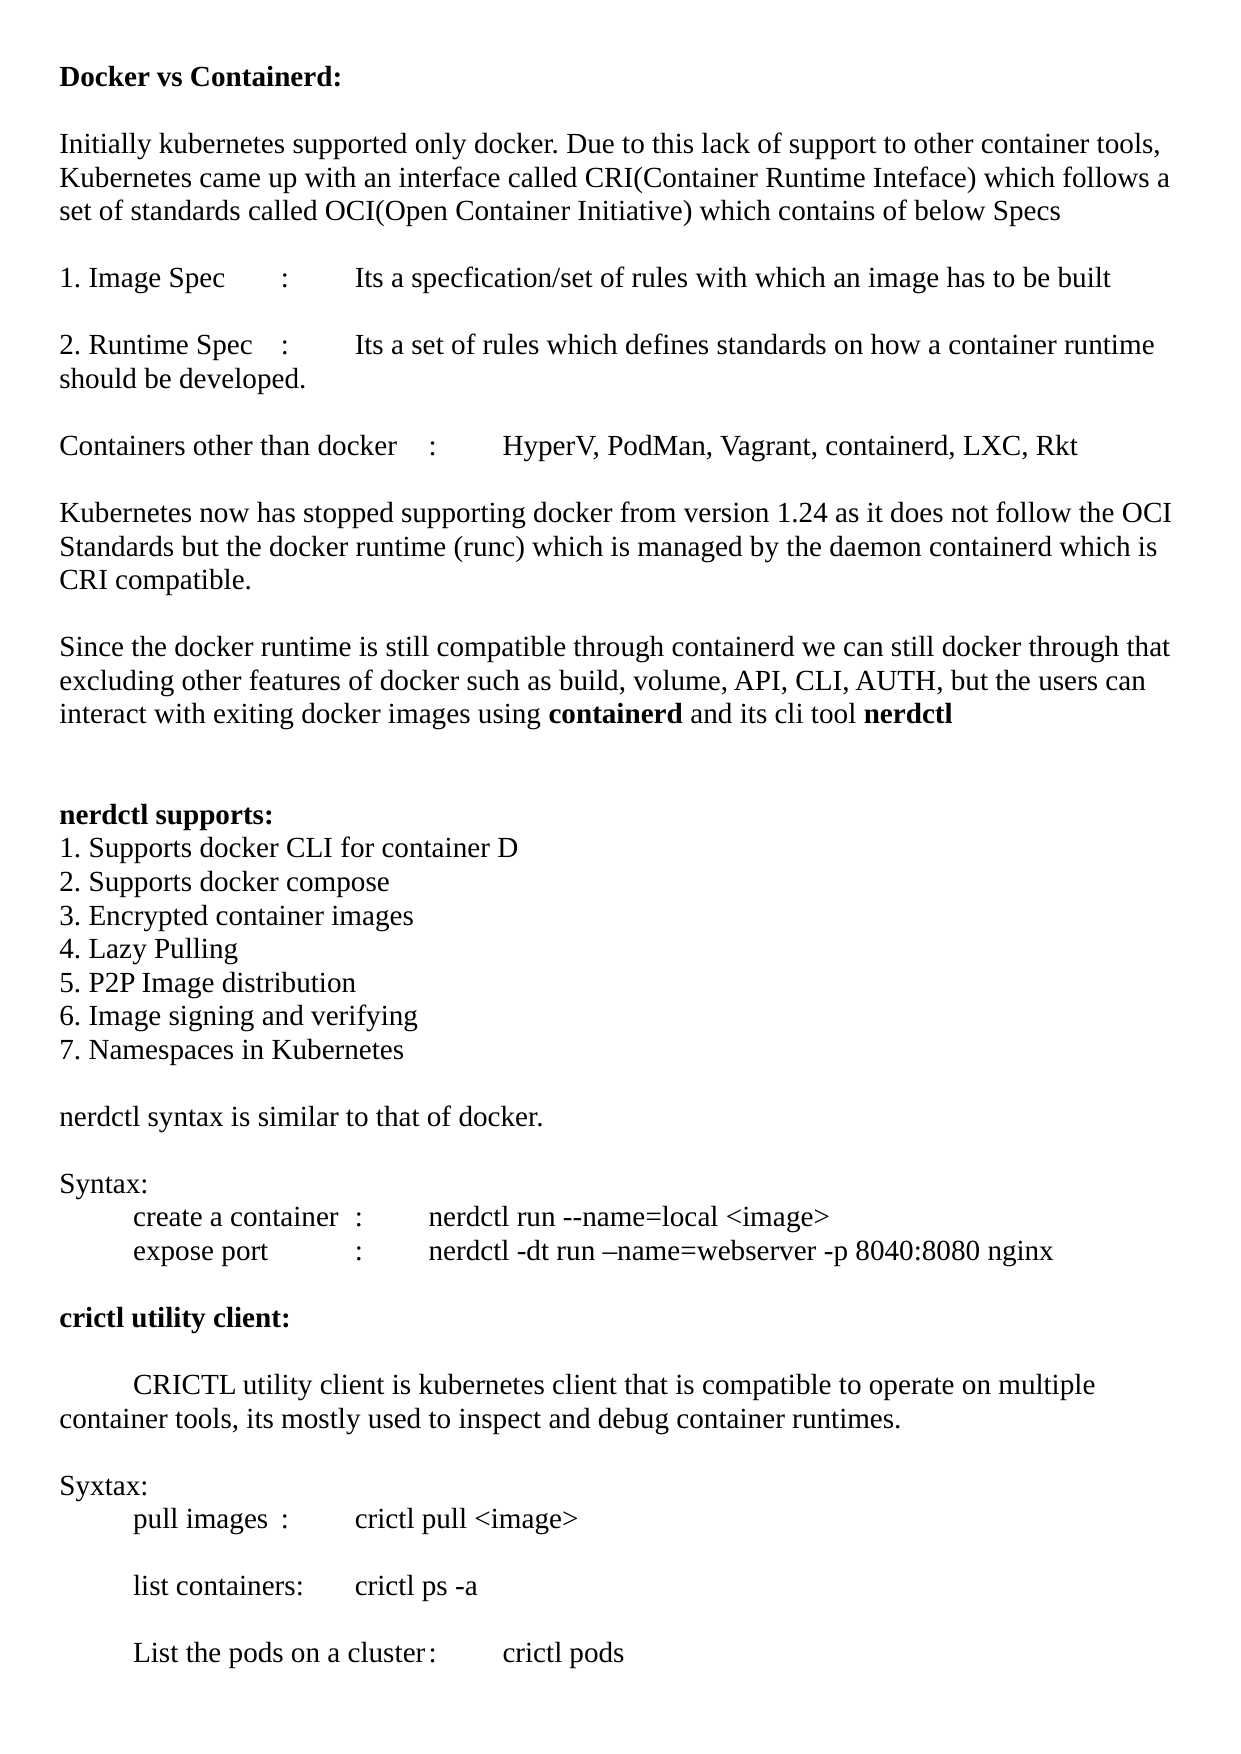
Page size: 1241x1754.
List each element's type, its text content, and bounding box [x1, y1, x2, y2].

text 6. Image signing and verifying [59, 998, 1181, 1032]
text Docker vs Containerd: [59, 59, 1181, 93]
text 5. P2P Image distribution [59, 965, 1181, 998]
text 4. Lazy Pulling [59, 931, 1181, 965]
text crictl utility client: [59, 1300, 1181, 1334]
text pull images : crictl pull <image> [59, 1501, 1181, 1535]
text nerdctl supports: [59, 797, 1181, 831]
text 3. Encrypted container images [59, 898, 1181, 931]
text Kubernetes now has stopped supporting docker from version 1.24 as it does not follow the OCI Standards but the docker runtime (runc) which is managed by the daemon containerd which is CRI compatible. [59, 495, 1181, 596]
text create a container : nerdctl run --name=local <image> [59, 1199, 1181, 1233]
text 7. Namespaces in Kubernetes [59, 1032, 1181, 1065]
text nerdctl syntax is similar to that of docker. [59, 1099, 1181, 1132]
text Syntax: [59, 1166, 1181, 1199]
text list containers: crictl ps -a [59, 1568, 1181, 1602]
text 2. Runtime Spec : Its a set of rules which defines standards on how a container runtime should be developed. [59, 327, 1181, 394]
text 1. Supports docker CLI for container D [59, 831, 1181, 864]
text List the pods on a cluster : crictl pods [59, 1636, 1181, 1669]
text Containers other than docker : HyperV, PodMan, Vagrant, containerd, LXC, Rkt [59, 428, 1181, 462]
text Since the docker runtime is still compatible through containerd we can still docker through that excluding other features of docker such as build, volume, API, CLI, AUTH, but the users can interact with exiting docker images using containerd and its cli tool nerdctl [59, 629, 1181, 730]
text 2. Supports docker compose [59, 864, 1181, 898]
text Syxtax: [59, 1468, 1181, 1501]
text 1. Image Spec : Its a specfication/set of rules with which an image has to be built [59, 260, 1181, 294]
text expose port : nerdctl -dt run –name=webserver -p 8040:8080 nginx [59, 1233, 1181, 1267]
text Initially kubernetes supported only docker. Due to this lack of support to other container tools, Kubernetes came up with an interface called CRI(Container Runtime Inteface) which follows a set of standards called OCI(Open Container Initiative) which contains of below Specs [59, 126, 1181, 227]
text CRICTL utility client is kubernetes client that is compatible to operate on multiple container tools, its mostly used to inspect and debug container runtimes. [59, 1367, 1181, 1434]
